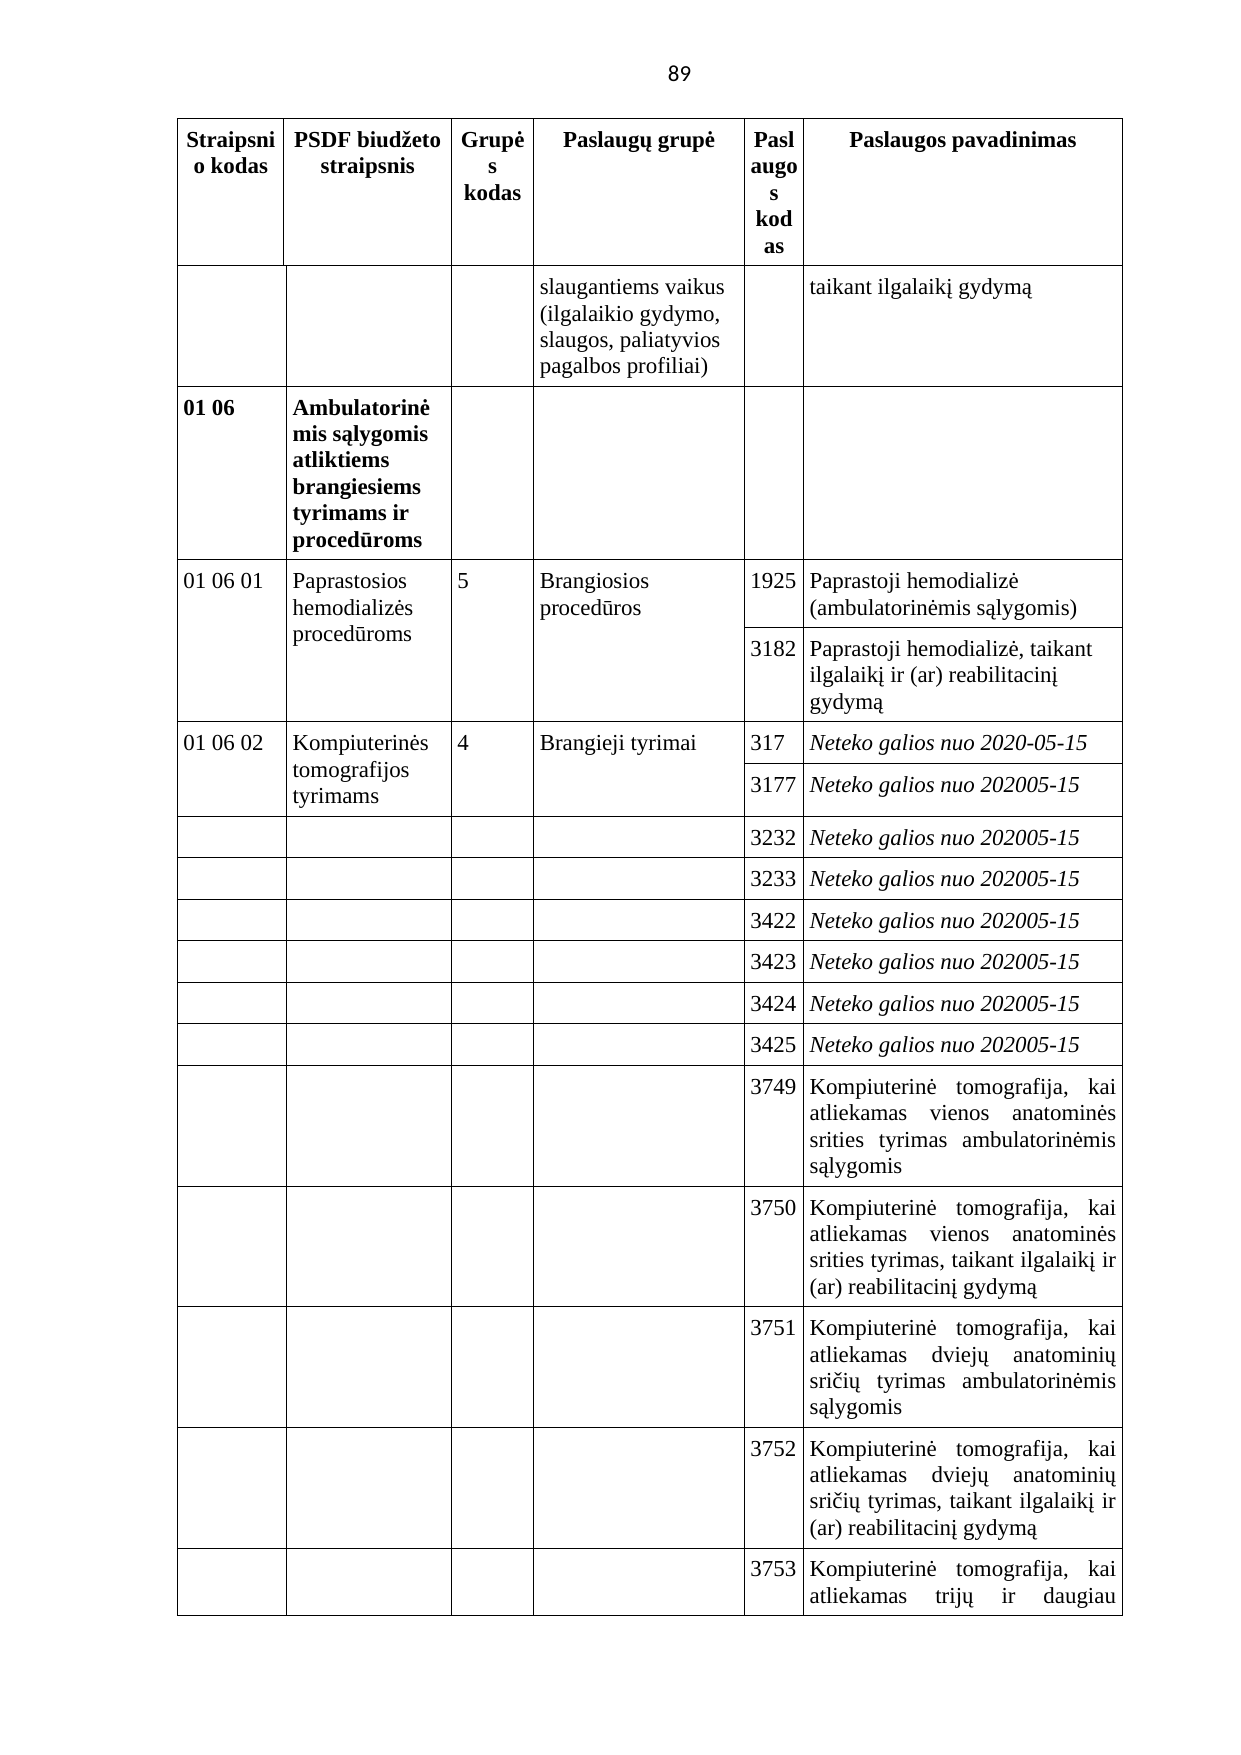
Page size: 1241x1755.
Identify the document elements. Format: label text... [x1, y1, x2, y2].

table_cell 5 [452, 560, 533, 627]
table_cell Neteko galios nuo 202005-15 [804, 900, 1122, 940]
table_cell [178, 1066, 286, 1186]
table_header Paslaugos pavadinimas [804, 119, 1122, 265]
table_cell [534, 1307, 744, 1427]
table_cell 3753 [745, 1549, 803, 1615]
table_cell Neteko galios nuo 202005-15 [804, 817, 1122, 857]
table_cell [534, 1428, 744, 1547]
table_cell 3182 [745, 628, 803, 721]
table_cell 3423 [745, 941, 803, 982]
table_cell [178, 817, 286, 857]
table_cell 1925 [745, 560, 803, 627]
table_cell [452, 858, 533, 899]
table_cell [287, 1428, 451, 1547]
table_cell [452, 1307, 533, 1427]
table_cell Kompiuterinė tomografija, kai atliekamas vienos anatominės srities tyrimas ambulatorinėmis sąlygomis [804, 1066, 1122, 1186]
table_cell [534, 1187, 744, 1306]
table_cell [287, 1066, 451, 1186]
table_cell [287, 900, 451, 940]
table_cell [178, 858, 286, 899]
table_cell [178, 1024, 286, 1065]
table_cell [452, 1428, 533, 1547]
table_cell [178, 941, 286, 982]
table_cell [452, 817, 533, 857]
table_cell 3177 [745, 764, 803, 816]
table_cell [178, 900, 286, 940]
table_cell [178, 1549, 286, 1615]
table_cell Paprastoji hemodializė (ambulatorinėmis sąlygomis) [804, 560, 1122, 627]
table_cell [534, 1024, 744, 1065]
table_cell [287, 266, 451, 386]
table_cell [534, 983, 744, 1023]
table_cell 01 06 02 [178, 722, 286, 763]
table_cell [178, 627, 286, 721]
table_cell Kompiuterinė tomografija, kai atliekamas dviejų anatominių sričių tyrimas, taikant ilgalaikį ir (ar) reabilitacinį gydymą [804, 1428, 1122, 1547]
table_cell [178, 983, 286, 1023]
table_cell [452, 1024, 533, 1065]
table_header Straipsnio kodas [178, 119, 283, 265]
table_cell 3749 [745, 1066, 803, 1186]
table_cell 317 [745, 722, 803, 763]
table_cell Kompiuterinė tomografija, kai atliekamas dviejų anatominių sričių tyrimas ambulatorinėmis sąlygomis [804, 1307, 1122, 1427]
table_cell Kompiuterinė tomografija, kai atliekamas vienos anatominės srities tyrimas, taikant ilgalaikį ir (ar) reabilitacinį gydymą [804, 1187, 1122, 1306]
table_cell Paprastoji hemodializė, taikant ilgalaikį ir (ar) reabilitacinį gydymą [804, 628, 1122, 721]
table_cell 3232 [745, 817, 803, 857]
table_cell [287, 1549, 451, 1615]
table_cell [178, 763, 286, 816]
table_cell [287, 1024, 451, 1065]
table_cell [178, 1187, 286, 1306]
table_header PSDF biudžeto straipsnis [284, 119, 451, 265]
table_cell [452, 983, 533, 1023]
table_cell Brangiosios procedūros [534, 560, 744, 627]
table_header Paslaugų grupė [534, 119, 744, 265]
table_cell Kompiuterinės tomografijos tyrimams [287, 722, 451, 816]
table_cell [287, 941, 451, 982]
table_cell [534, 817, 744, 857]
table_cell Neteko galios nuo 202005-15 [804, 1024, 1122, 1065]
table_cell Neteko galios nuo 2020-05-15 [804, 722, 1122, 763]
table_cell Neteko galios nuo 202005-15 [804, 941, 1122, 982]
table_cell [178, 266, 286, 386]
table_header Paslaugos kodas [745, 119, 803, 265]
table_cell [287, 858, 451, 899]
table_cell 01 06 [178, 387, 286, 559]
table_cell 3422 [745, 900, 803, 940]
table_cell taikant ilgalaikį gydymą [804, 266, 1122, 386]
table_cell [452, 763, 533, 816]
table_cell [452, 900, 533, 940]
table_cell [534, 858, 744, 899]
table_cell [452, 941, 533, 982]
table_cell 3750 [745, 1187, 803, 1306]
table_cell Neteko galios nuo 202005-15 [804, 858, 1122, 899]
table_cell [178, 1307, 286, 1427]
table_cell 3752 [745, 1428, 803, 1547]
table_cell [804, 387, 1122, 559]
table_cell [534, 627, 744, 721]
table_cell [287, 817, 451, 857]
table_cell 3233 [745, 858, 803, 899]
table_cell [745, 266, 803, 386]
table_cell [452, 627, 533, 721]
table_cell [452, 266, 533, 386]
table_cell 4 [452, 722, 533, 763]
table_cell 01 06 01 [178, 560, 286, 627]
table_cell slaugantiems vaikus (ilgalaikio gydymo, slaugos, paliatyvios pagalbos profiliai) [534, 266, 744, 386]
table_cell [452, 1549, 533, 1615]
table_cell [745, 387, 803, 559]
table_header Grupės kodas [452, 119, 533, 265]
table_cell [452, 1066, 533, 1186]
table_cell Neteko galios nuo 202005-15 [804, 983, 1122, 1023]
table_cell Kompiuterinė tomografija, kai atliekamas trijų ir daugiau [804, 1549, 1122, 1615]
table_cell [287, 1307, 451, 1427]
table_cell [534, 941, 744, 982]
table_cell [452, 387, 533, 559]
table_cell [534, 387, 744, 559]
table_cell [287, 983, 451, 1023]
table_cell 3751 [745, 1307, 803, 1427]
table_cell Brangieji tyrimai [534, 722, 744, 763]
table_cell [534, 900, 744, 940]
table_cell [534, 1549, 744, 1615]
table_cell [178, 1428, 286, 1547]
table_cell [452, 1187, 533, 1306]
table_cell 3424 [745, 983, 803, 1023]
table_cell Paprastosios hemodializės procedūroms [287, 560, 451, 721]
table_cell [534, 1066, 744, 1186]
table_cell Neteko galios nuo 202005-15 [804, 764, 1122, 816]
table_cell [534, 763, 744, 816]
table_cell Ambulatorinėmis sąlygomis atliktiems brangiesiems tyrimams ir procedūroms [287, 387, 451, 559]
table_cell [287, 1187, 451, 1306]
table_cell 3425 [745, 1024, 803, 1065]
